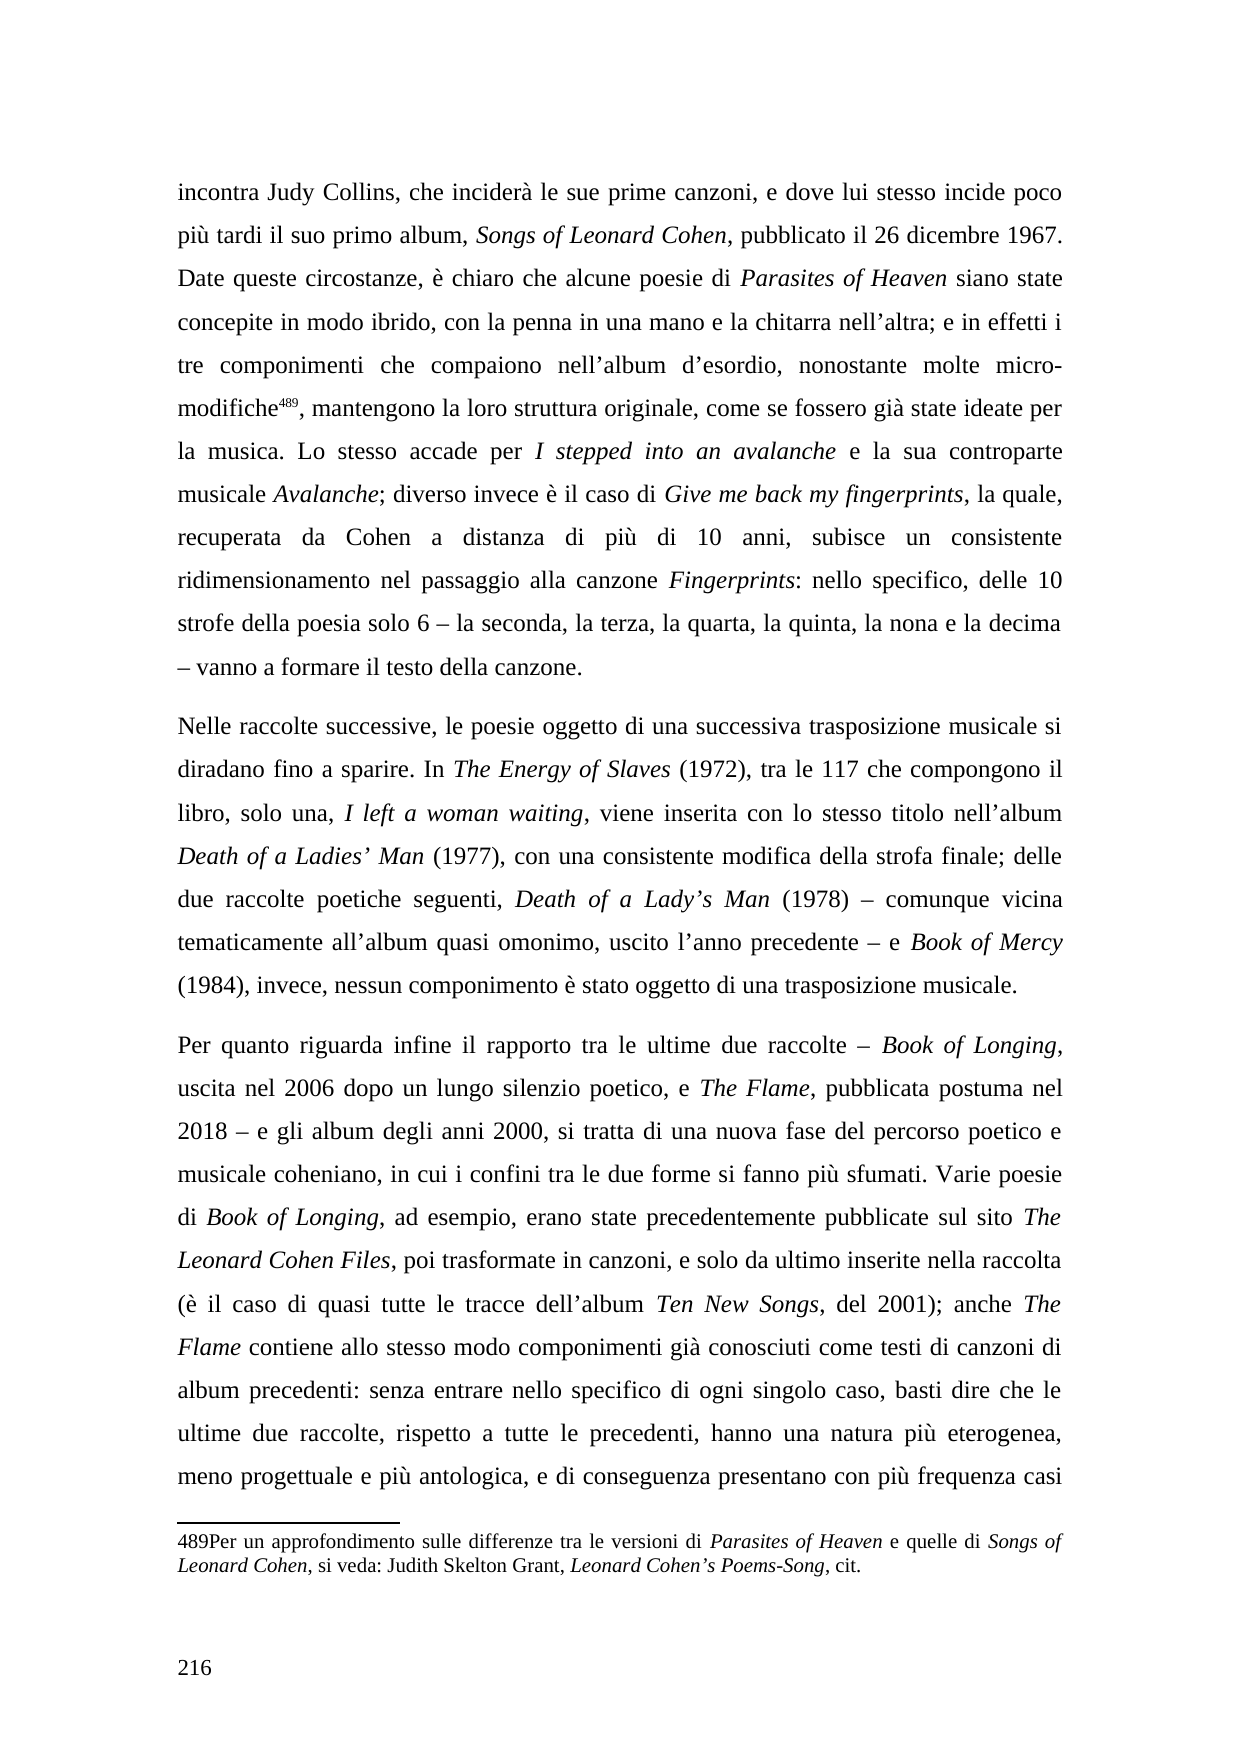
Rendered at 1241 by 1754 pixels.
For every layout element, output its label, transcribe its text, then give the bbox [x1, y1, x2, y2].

text incontra Judy Collins, che inciderà le sue prime canzoni, e dove lui stesso incide poco più tardi il suo primo album, Songs of Leonard Cohen, pubblicato il 26 dicembre 1967. Date queste circostanze, è chiaro che alcune poesie di Parasites of Heaven siano state concepite in modo ibrido, con la penna in una mano e la chitarra nell’altra; e in effetti i tre componimenti che compaiono nell’album d’esordio, nonostante molte micro-modifiche, mantengono la loro struttura originale, come se fossero già state ideate per la musica. Lo stesso accade per I stepped into an avalanche e la sua controparte musicale Avalanche; diverso invece è il caso di Give me back my fingerprints, la quale, recuperata da Cohen a distanza di più di 10 anni, subisce un consistente ridimensionamento nel passaggio alla canzone Fingerprints: nello specifico, delle 10 strofe della poesia solo 6 – la seconda, la terza, la quarta, la quinta, la nona e la decima – vanno a formare il testo della canzone. [177, 177, 1063, 680]
text Per quanto riguarda infine il rapporto tra le ultime due raccolte – Book of Longing, uscita nel 2006 dopo un lungo silenzio poetico, e The Flame, pubblicata postuma nel 2018 – e gli album degli anni 2000, si tratta di una nuova fase del percorso poetico e musicale coheniano, in cui i confini tra le due forme si fanno più sfumati. Varie poesie di Book of Longing, ad esempio, erano state precedentemente pubblicate sul sito The Leonard Cohen Files, poi trasformate in canzoni, e solo da ultimo inserite nella raccolta (è il caso di quasi tutte le tracce dell’album Ten New Songs, del 2001); anche The Flame contiene allo stesso modo componimenti già conosciuti come testi di canzoni di album precedenti: senza entrare nello specifico di ogni singolo caso, basti dire che le ultime due raccolte, rispetto a tutte le precedenti, hanno una natura più eterogenea, meno progettuale e più antologica, e di conseguenza presentano con più frequenza casi [177, 1030, 1063, 1490]
text Per un approfondimento sulle differenze tra le versioni di Parasites of Heaven e quelle di Songs of Leonard Cohen, si veda: Judith Skelton Grant, Leonard Cohen’s Poems-Song, cit. [177, 1529, 1063, 1577]
text Nelle raccolte successive, le poesie oggetto di una successiva trasposizione musicale si diradano fino a sparire. In The Energy of Slaves (1972), tra le 117 che compongono il libro, solo una, I left a woman waiting, viene inserita con lo stesso titolo nell’album Death of a Ladies’ Man (1977), con una consistente modifica della strofa finale; delle due raccolte poetiche seguenti, Death of a Lady’s Man (1978) – comunque vicina tematicamente all’album quasi omonimo, uscito l’anno precedente – e Book of Mercy (1984), invece, nessun componimento è stato oggetto di una trasposizione musicale. [177, 711, 1063, 999]
